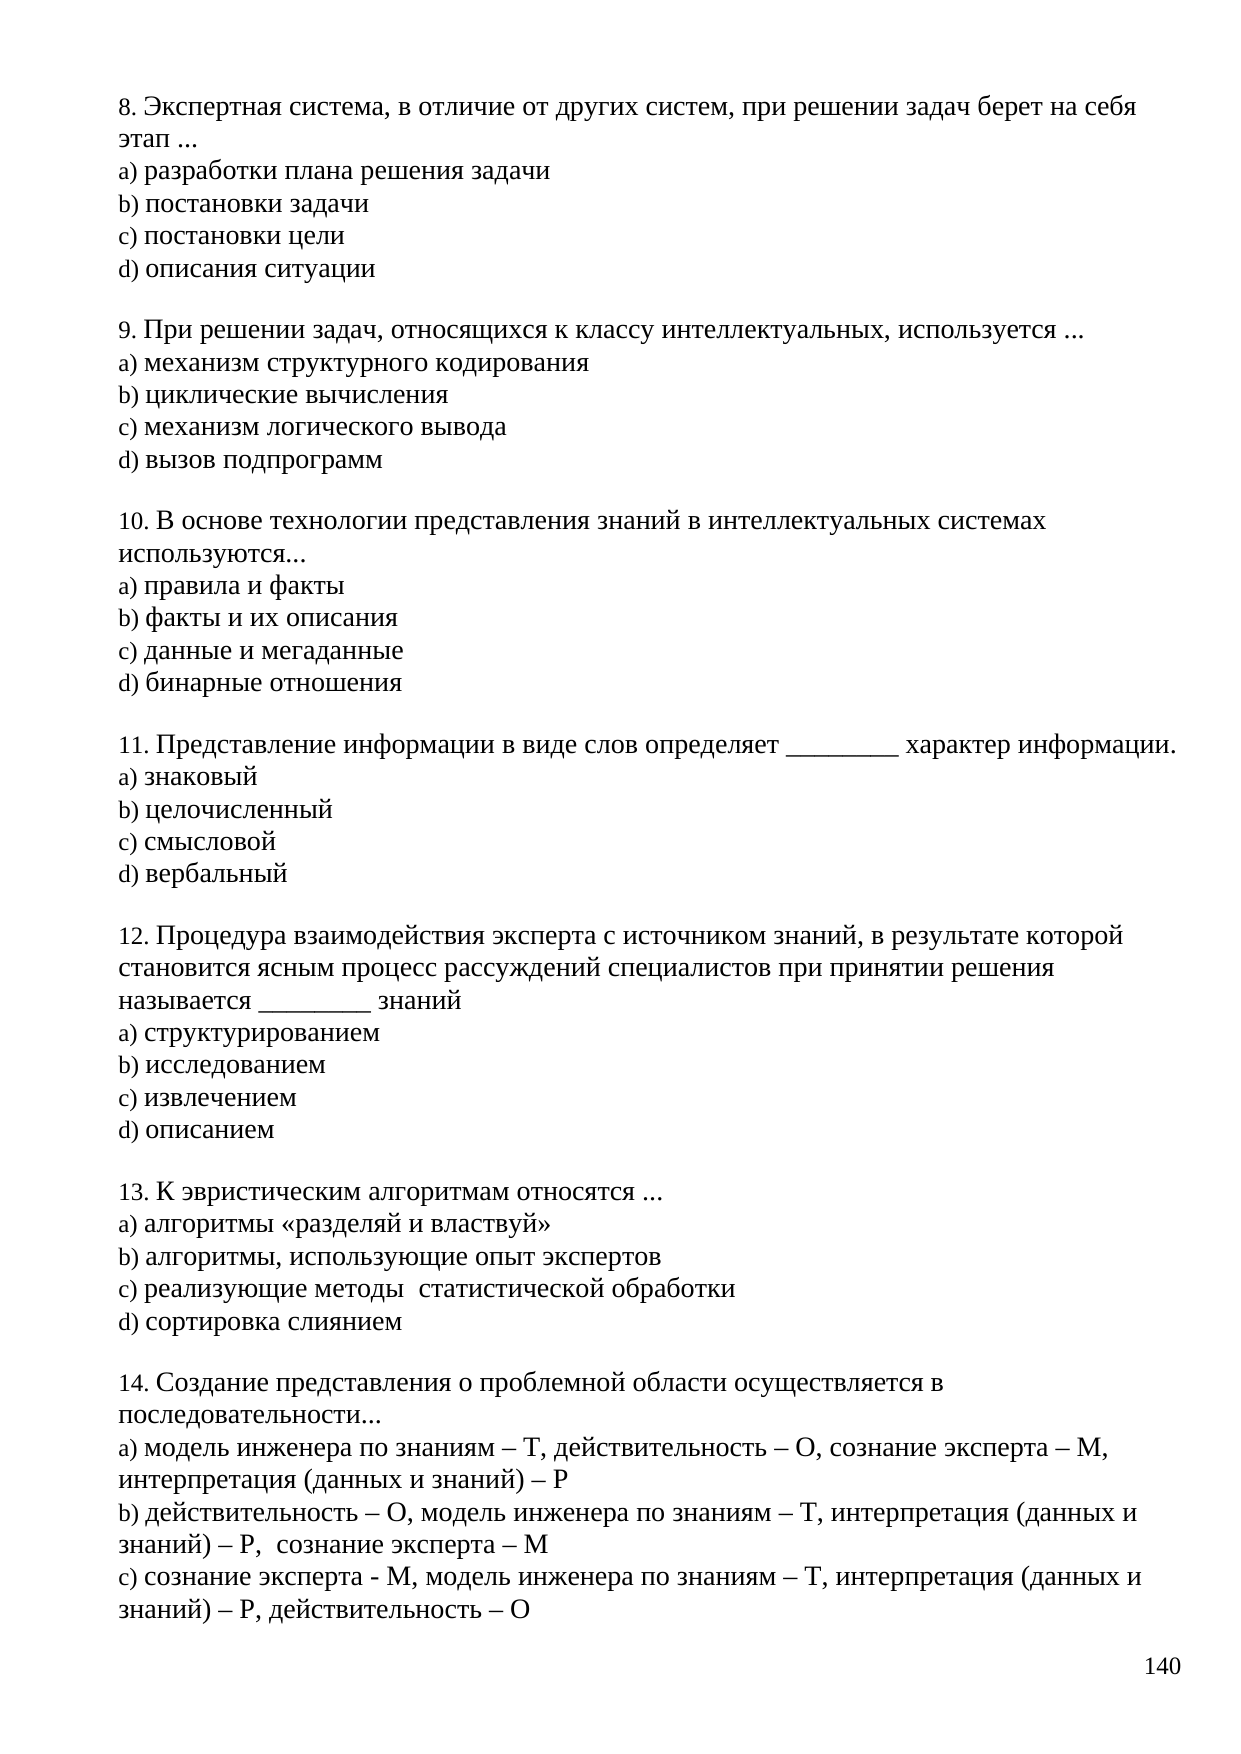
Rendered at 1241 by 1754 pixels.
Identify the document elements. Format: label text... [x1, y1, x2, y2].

text 9. При решении задач, относящихся к классу интеллектуальных, используется ... a) механизм структурного кодирования b) циклические вычисления c) механизм логического вывода d) вызов подпрограмм [118, 312, 1181, 474]
text 8. Экспертная система, в отличие от других систем, при решении задач берет на себя этап ... a) разработки плана решения задачи b) постановки задачи c) постановки цели d) описания ситуации [118, 89, 1181, 283]
text 11. Представление информации в виде слов определяет ________ характер информации. a) знаковый b) целочисленный c) смысловой d) вербальный [118, 727, 1181, 889]
text 14. Создание представления о проблемной области осуществляется в последовательности... a) модель инженера по знаниям – Т, действительность – О, сознание эксперта – М, интерпретация (данных и знаний) – Р b) действительность – О, модель инженера по знаниям – Т, интерпретация (данных и знаний) – Р, сознание эксперта – М c) сознание эксперта - М, модель инженера по знаниям – Т, интерпретация (данных и знаний) – Р, действительность – О [118, 1365, 1181, 1624]
text 12. Процедура взаимодействия эксперта с источником знаний, в результате которой становится ясным процесс рассуждений специалистов при принятии решения называется ________ знаний a) структурированием b) исследованием c) извлечением d) описанием [118, 918, 1181, 1145]
text 10. В основе технологии представления знаний в интеллектуальных системах используются... a) правила и факты b) факты и их описания c) данные и мегаданные d) бинарные отношения [118, 503, 1181, 698]
text 13. К эвристическим алгоритмам относятся ... a) алгоритмы «разделяй и властвуй» b) алгоритмы, использующие опыт экспертов c) реализующие методы статистической обработки d) сортировка слиянием [118, 1174, 1181, 1336]
